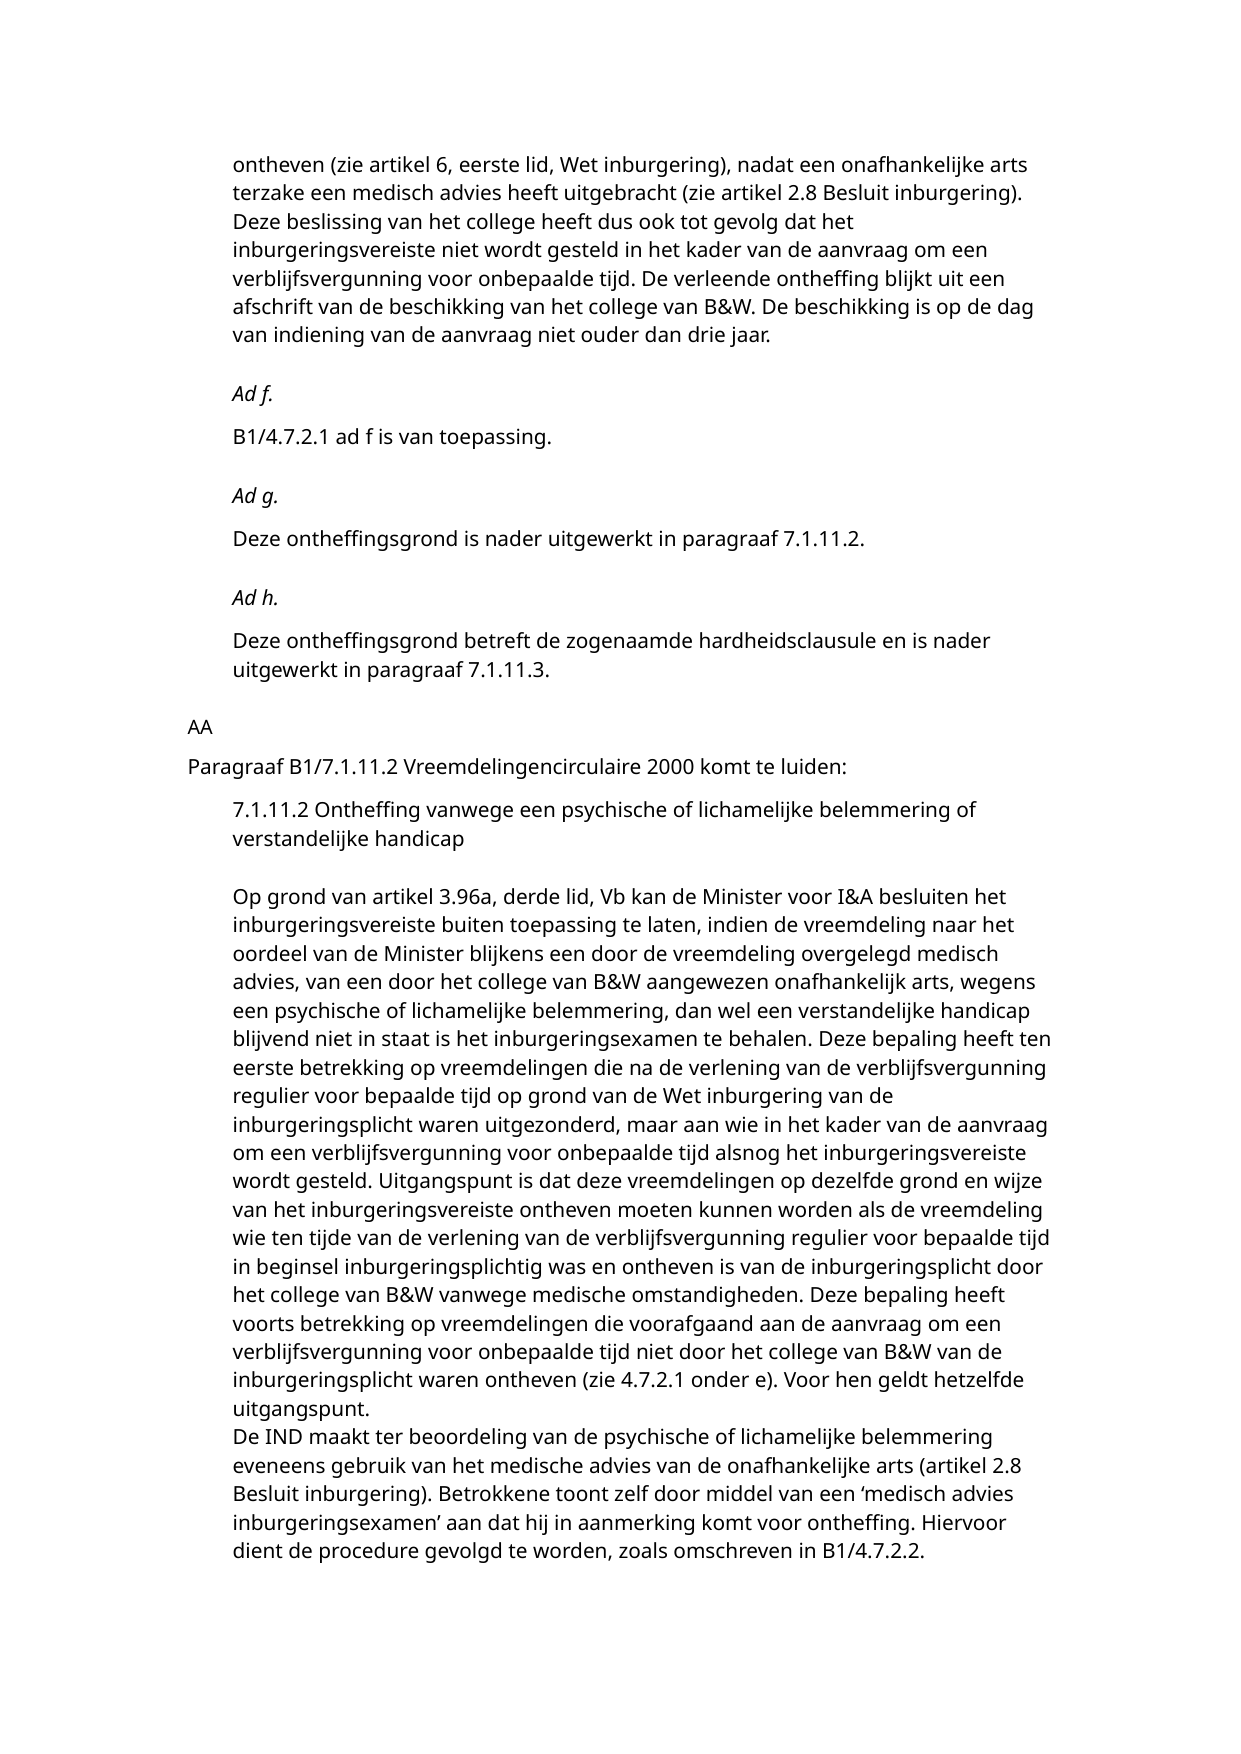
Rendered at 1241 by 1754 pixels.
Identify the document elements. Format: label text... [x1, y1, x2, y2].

text Op grond van artikel 3.96a, derde lid, Vb kan de Minister voor I&A besluiten het inburgeringsvereiste buiten toepassing te laten, indien de vreemdeling naar het oordeel van de Minister blijkens een door de vreemdeling overgelegd medisch advies, van een door het college van B&W aangewezen onafhankelijk arts, wegens een psychische of lichamelijke belemmering, dan wel een verstandelijke handicap blijvend niet in staat is het inburgeringsexamen te behalen. Deze bepaling heeft ten eerste betrekking op vreemdelingen die na de verlening van de verblijfsvergunning regulier voor bepaalde tijd op grond van de Wet inburgering van de inburgeringsplicht waren uitgezonderd, maar aan wie in het kader van de aanvraag om een verblijfsvergunning voor onbepaalde tijd alsnog het inburgeringsvereiste wordt gesteld. Uitgangspunt is dat deze vreemdelingen op dezelfde grond en wijze van het inburgeringsvereiste ontheven moeten kunnen worden als de vreemdeling wie ten tijde van de verlening van de verblijfsvergunning regulier voor bepaalde tijd in beginsel inburgeringsplichtig was en ontheven is van de inburgeringsplicht door het college van B&W vanwege medische omstandigheden. Deze bepaling heeft voorts betrekking op vreemdelingen die voorafgaand aan de aanvraag om een verblijfsvergunning voor onbepaalde tijd niet door het college van B&W van de inburgeringsplicht waren ontheven (zie 4.7.2.1 onder e). Voor hen geldt hetzelfde uitgangspunt. [232, 882, 1053, 1422]
text Ad h. [232, 583, 1053, 611]
text Deze ontheffingsgrond is nader uitgewerkt in paragraaf 7.1.11.2. [232, 524, 1053, 553]
text Ad f. [232, 379, 1053, 407]
subtitle 7.1.11.2 Ontheffing vanwege een psychische of lichamelijke belemmering of verstandelijke handicap [232, 795, 1053, 852]
text Deze ontheffingsgrond betreft de zogenaamde hardheidsclausule en is nader uitgewerkt in paragraaf 7.1.11.3. [232, 626, 1053, 683]
text ontheven (zie artikel 6, eerste lid, Wet inburgering), nadat een onafhankelijke arts terzake een medisch advies heeft uitgebracht (zie artikel 2.8 Besluit inburgering). Deze beslissing van het college heeft dus ook tot gevolg dat het inburgeringsvereiste niet wordt gesteld in het kader van de aanvraag om een verblijfsvergunning voor onbepaalde tijd. De verleende ontheffing blijkt uit een afschrift van de beschikking van het college van B&W. De beschikking is op de dag van indiening van de aanvraag niet ouder dan drie jaar. [232, 150, 1053, 349]
text Ad g. [232, 481, 1053, 509]
text B1/4.7.2.1 ad f is van toepassing. [232, 422, 1053, 451]
text Paragraaf B1/7.1.11.2 Vreemdelingencirculaire 2000 komt te luiden: [187, 752, 1053, 780]
text De IND maakt ter beoordeling van de psychische of lichamelijke belemmering eveneens gebruik van het medische advies van de onafhankelijke arts (artikel 2.8 Besluit inburgering). Betrokkene toont zelf door middel van een ‘medisch advies inburgeringsexamen’ aan dat hij in aanmerking komt voor ontheffing. Hiervoor dient de procedure gevolgd te worden, zoals omschreven in B1/4.7.2.2. [232, 1422, 1053, 1565]
text AA [187, 713, 1053, 740]
